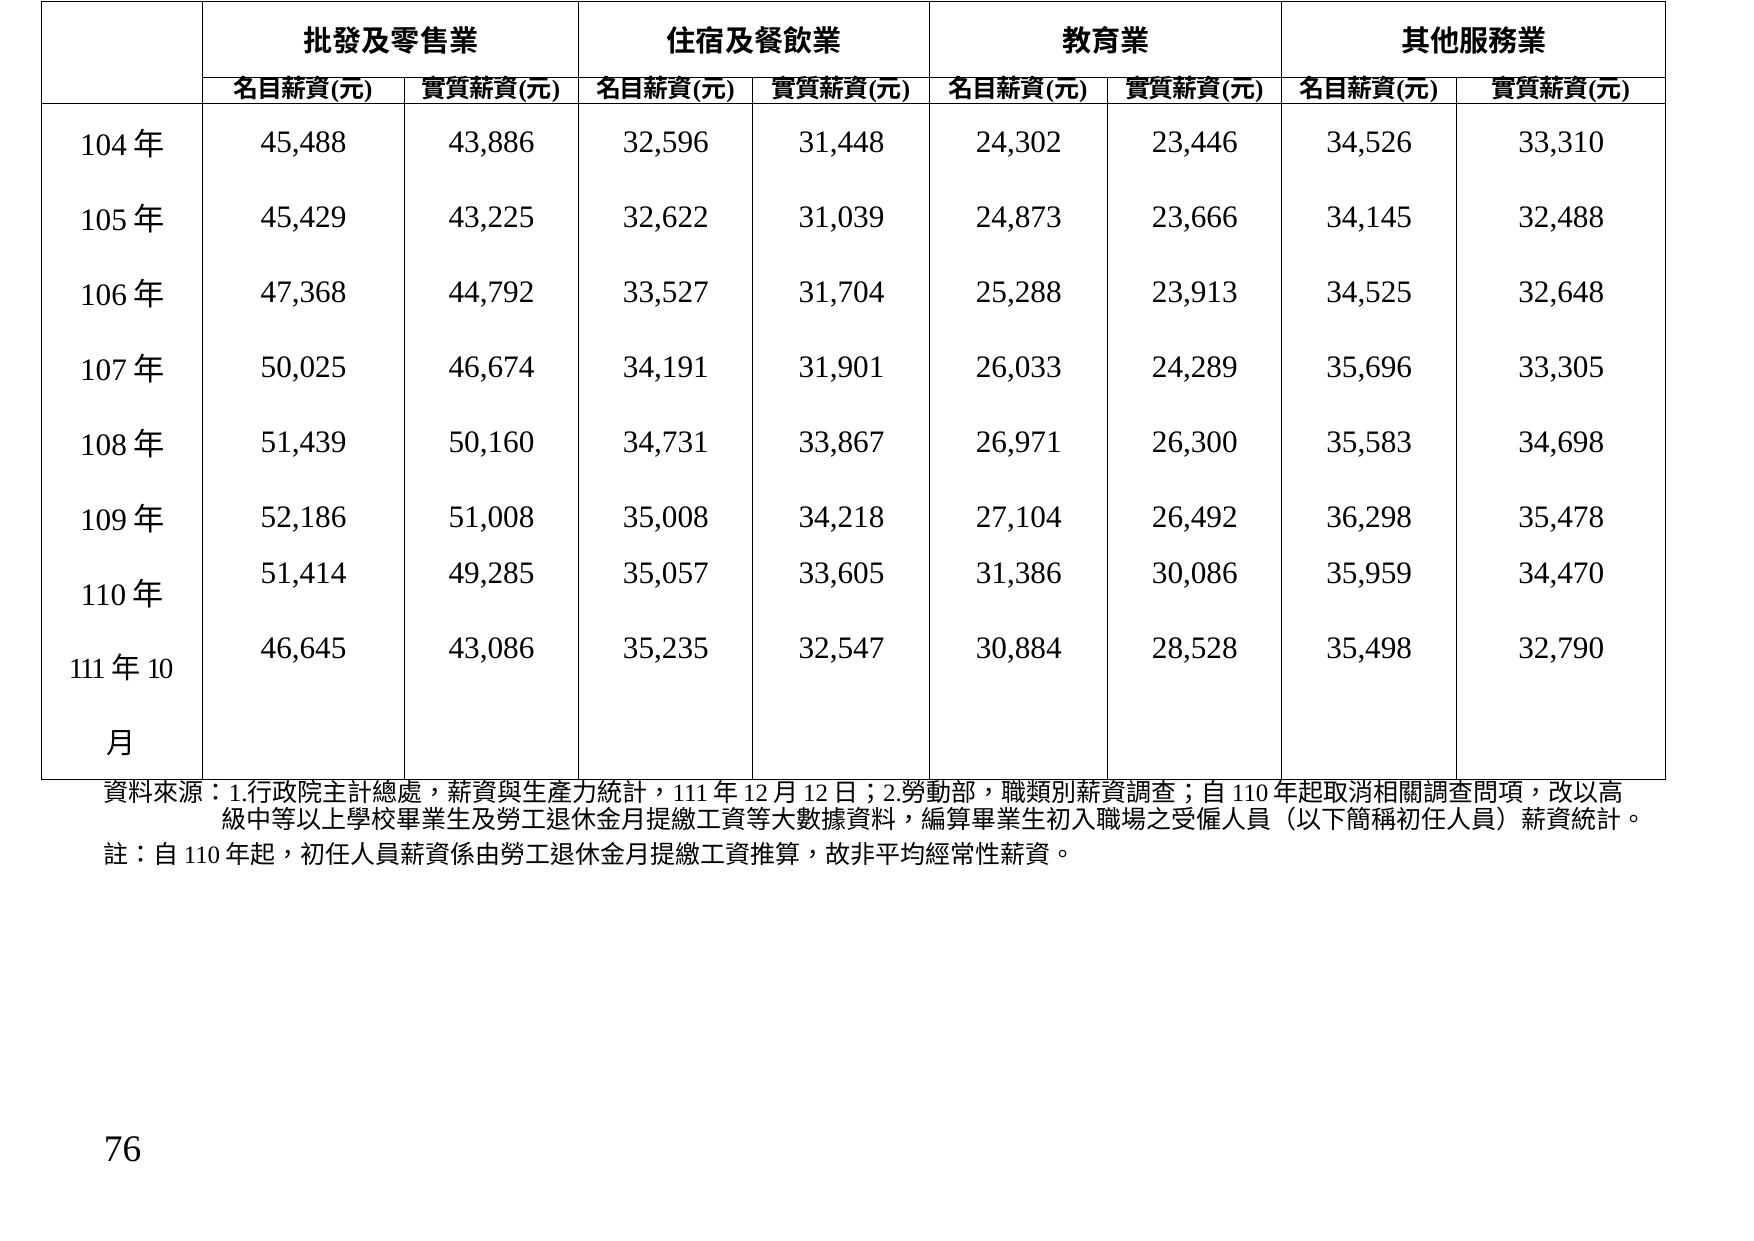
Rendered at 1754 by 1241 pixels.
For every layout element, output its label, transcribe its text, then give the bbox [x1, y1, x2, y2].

table_cell 31,448 [753, 104, 929, 179]
table_cell 30,086 [1108, 554, 1281, 629]
table_cell 109年 [42, 479, 202, 554]
table_cell 名目薪資(元) [930, 78, 1107, 103]
table_cell 27,104 [930, 479, 1107, 554]
table_cell 34,526 [1282, 104, 1456, 179]
table_cell 26,300 [1108, 404, 1281, 479]
table_cell 34,698 [1457, 404, 1665, 479]
table_cell 49,285 [405, 554, 578, 629]
table_cell 23,446 [1108, 104, 1281, 179]
table_cell 31,704 [753, 254, 929, 329]
table_cell 50,025 [203, 329, 404, 404]
table_cell 43,886 [405, 104, 578, 179]
table_cell 33,310 [1457, 104, 1665, 179]
table_cell 實質薪資(元) [1108, 78, 1281, 103]
table_cell 34,525 [1282, 254, 1456, 329]
table_cell 32,622 [579, 179, 752, 254]
table_cell 32,596 [579, 104, 752, 179]
table_cell 30,884 [930, 629, 1107, 779]
table_cell 23,666 [1108, 179, 1281, 254]
table_cell 107年 [42, 329, 202, 404]
table_cell 31,039 [753, 179, 929, 254]
table_cell 35,057 [579, 554, 752, 629]
text 註：自110年起，初任人員薪資係由勞工退休金月提繳工資推算，故非平均經常性薪資。 [103, 834, 1639, 871]
table_cell 實質薪資(元) [1457, 78, 1665, 103]
table_cell 110年 [42, 554, 202, 629]
table_cell 名目薪資(元) [1282, 78, 1456, 103]
table_cell 51,439 [203, 404, 404, 479]
table_cell 32,648 [1457, 254, 1665, 329]
table_cell 33,527 [579, 254, 752, 329]
table_cell 23,913 [1108, 254, 1281, 329]
table_cell 33,867 [753, 404, 929, 479]
table_cell 34,191 [579, 329, 752, 404]
table_cell 31,386 [930, 554, 1107, 629]
table_cell 43,225 [405, 179, 578, 254]
table_cell 31,901 [753, 329, 929, 404]
table_cell 44,792 [405, 254, 578, 329]
table_cell 51,008 [405, 479, 578, 554]
table_cell 24,289 [1108, 329, 1281, 404]
table_cell 32,547 [753, 629, 929, 779]
table_cell 35,235 [579, 629, 752, 779]
table_cell 其他服務業 [1282, 2, 1665, 77]
table_cell 實質薪資(元) [753, 78, 929, 103]
table_cell 36,298 [1282, 479, 1456, 554]
table_cell 實質薪資(元) [405, 78, 578, 103]
table_cell 26,492 [1108, 479, 1281, 554]
table_cell 108年 [42, 404, 202, 479]
table_cell 50,160 [405, 404, 578, 479]
table_cell 105年 [42, 179, 202, 254]
table_cell 35,498 [1282, 629, 1456, 779]
table_cell 34,145 [1282, 179, 1456, 254]
table_cell 35,008 [579, 479, 752, 554]
text 資料來源：1.行政院主計總處，薪資與生產力統計，111年12月12日；2.勞動部，職類別薪資調查；自110年起取消相關調查問項，改以高級中等以上學校畢業生及勞工退休金月提繳工資等大數據資料，編算畢業生初入職場之受僱人員（以下簡稱初任人員）薪資統計。 [103, 780, 1639, 834]
table_cell 32,488 [1457, 179, 1665, 254]
table_cell 33,605 [753, 554, 929, 629]
table_cell 25,288 [930, 254, 1107, 329]
table_cell 35,583 [1282, 404, 1456, 479]
table_cell 43,086 [405, 629, 578, 779]
table_cell 34,470 [1457, 554, 1665, 629]
table_cell 35,696 [1282, 329, 1456, 404]
table_cell 34,731 [579, 404, 752, 479]
table_cell 名目薪資(元) [203, 78, 404, 103]
table_cell 26,033 [930, 329, 1107, 404]
table_cell 32,790 [1457, 629, 1665, 779]
table_cell [42, 2, 202, 103]
table_cell 批發及零售業 [203, 2, 578, 77]
table_cell 24,302 [930, 104, 1107, 179]
table_cell 111年10月 [42, 629, 202, 779]
table_cell 106年 [42, 254, 202, 329]
table_cell 名目薪資(元) [579, 78, 752, 103]
table_cell 51,414 [203, 554, 404, 629]
table_cell 104年 [42, 104, 202, 179]
table_cell 24,873 [930, 179, 1107, 254]
table_cell 47,368 [203, 254, 404, 329]
table_cell 46,674 [405, 329, 578, 404]
table_cell 45,429 [203, 179, 404, 254]
table_cell 52,186 [203, 479, 404, 554]
table_cell 35,478 [1457, 479, 1665, 554]
table_cell 46,645 [203, 629, 404, 779]
table_cell 28,528 [1108, 629, 1281, 779]
table_cell 教育業 [930, 2, 1281, 77]
table_cell 住宿及餐飲業 [579, 2, 929, 77]
table_cell 33,305 [1457, 329, 1665, 404]
table_cell 45,488 [203, 104, 404, 179]
table_cell 34,218 [753, 479, 929, 554]
table_cell 26,971 [930, 404, 1107, 479]
table_cell 35,959 [1282, 554, 1456, 629]
